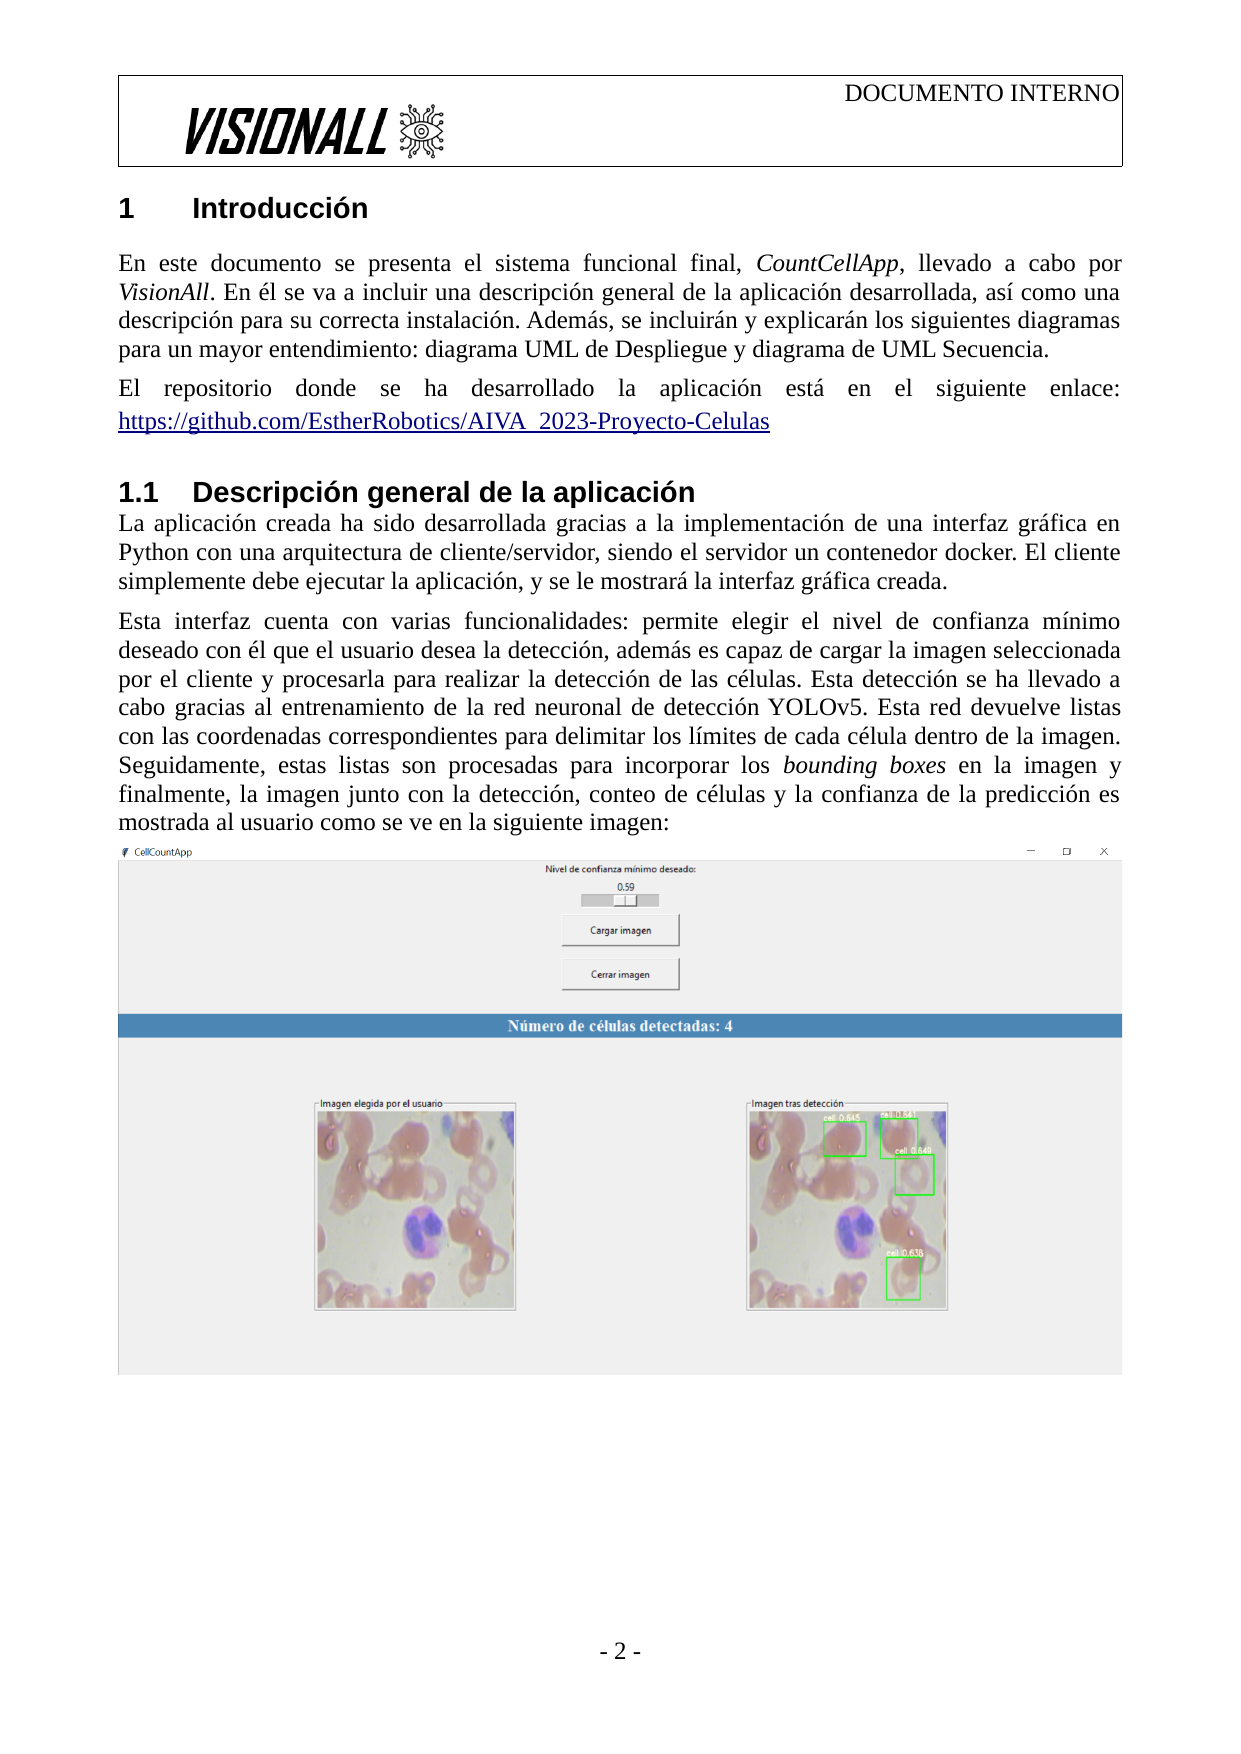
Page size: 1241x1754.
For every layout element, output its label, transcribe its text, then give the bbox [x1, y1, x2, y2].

text El repositorio donde se ha desarrollado la aplicación está en el siguiente enlace: https://github.com/EstherRobotics/AIVA_2023-Proyecto-Celulas [118, 373, 1122, 435]
text Esta interfaz cuenta con varias funcionalidades: permite elegir el nivel de confianza mínimo deseado con él que el usuario desea la detección, además es capaz de cargar la imagen seleccionada por el cliente y procesarla para realizar la detección de las células. Esta detección se ha llevado a cabo gracias al entrenamiento de la red neuronal de detección YOLOv5. Esta red devuelve listas con las coordenadas correspondientes para delimitar los límites de cada célula dentro de la imagen. Seguidamente, estas listas son procesadas para incorporar los bounding boxes en la imagen y finalmente, la imagen junto con la detección, conteo de células y la confianza de la predicción es mostrada al usuario como se ve en la siguiente imagen: [118, 606, 1122, 836]
subtitle Introducción [118, 191, 1122, 225]
text La aplicación creada ha sido desarrollada gracias a la implementación de una interfaz gráfica en Python con una arquitectura de cliente/servidor, siendo el servidor un contenedor docker. El cliente simplemente debe ejecutar la aplicación, y se le mostrará la interfaz gráfica creada. [118, 508, 1122, 594]
text En este documento se presenta el sistema funcional final, CountCellApp, llevado a cabo por VisionAll. En él se va a incluir una descripción general de la aplicación desarrollada, así como una descripción para su correcta instalación. Además, se incluirán y explicarán los siguientes diagramas para un mayor entendimiento: diagrama UML de Despliegue y diagrama de UML Secuencia. [118, 248, 1122, 363]
subtitle Descripción general de la aplicación [118, 475, 1122, 508]
